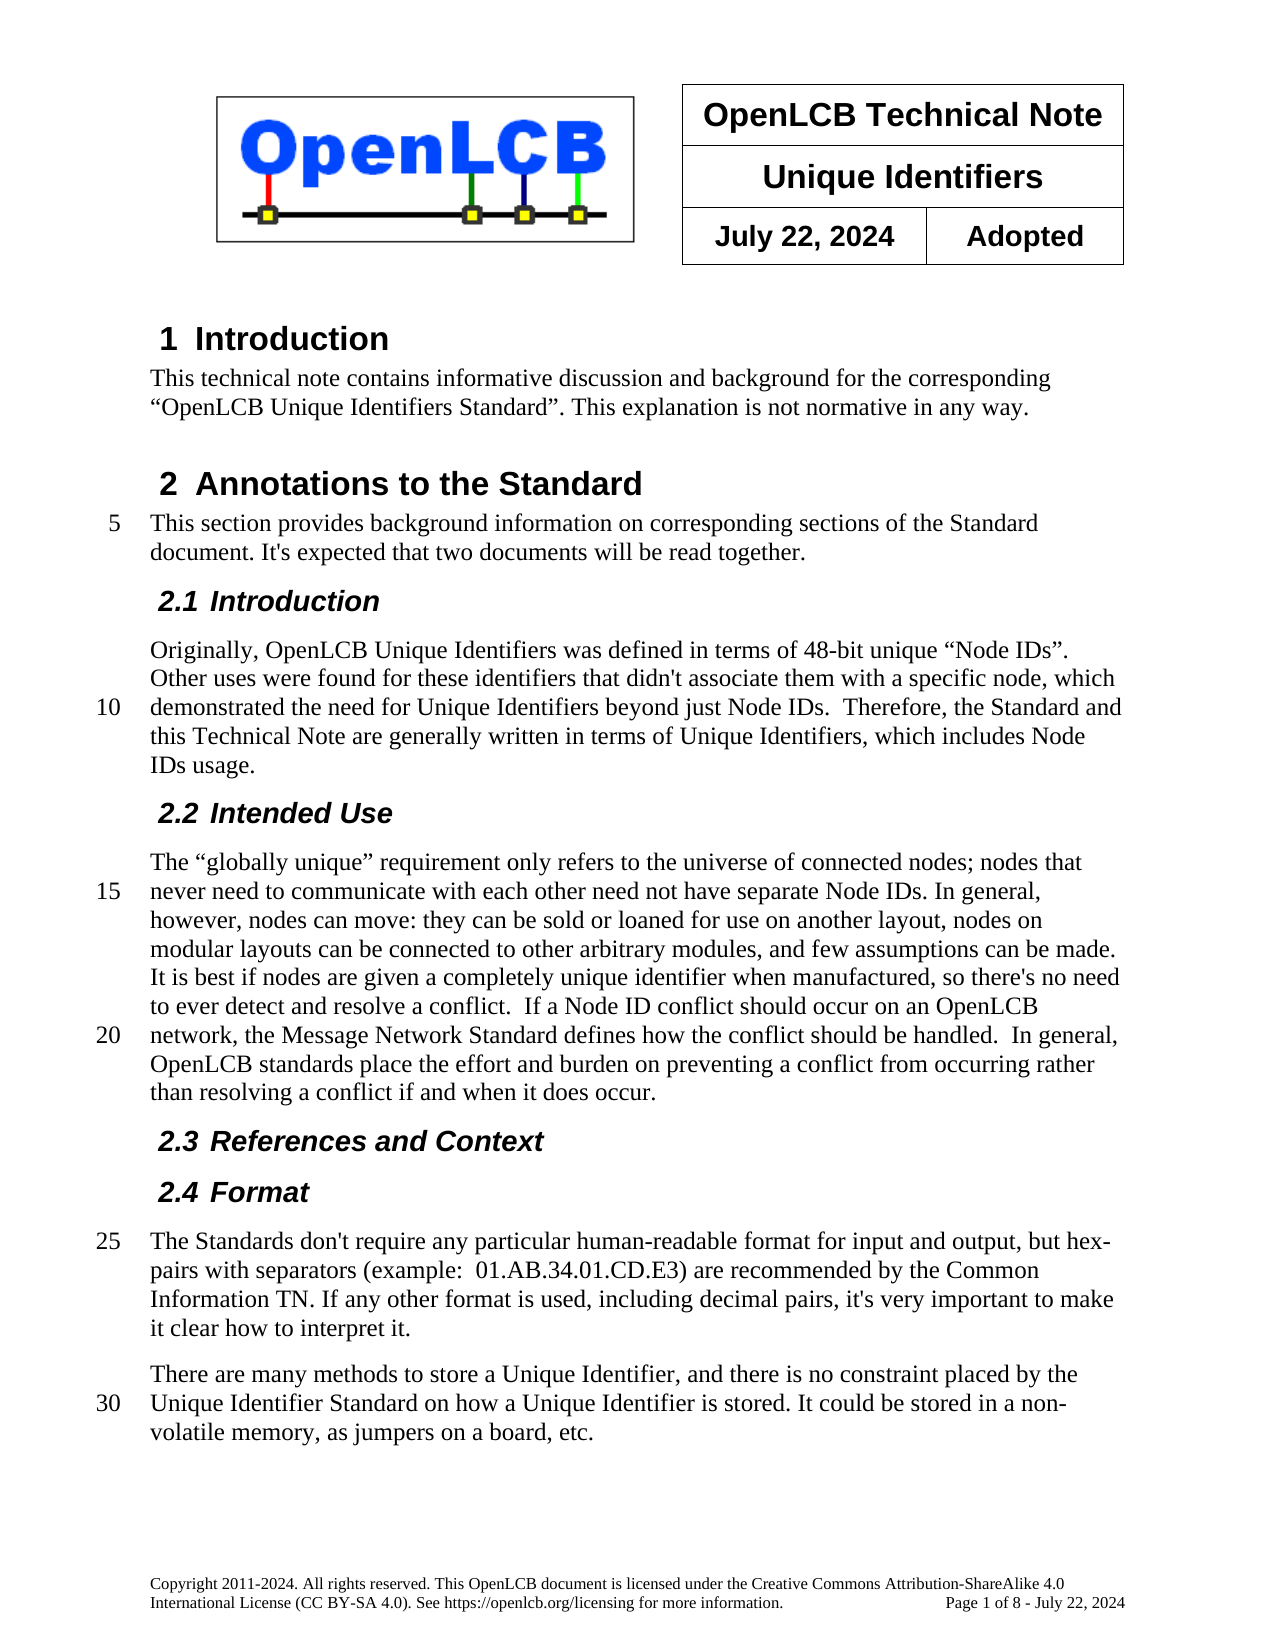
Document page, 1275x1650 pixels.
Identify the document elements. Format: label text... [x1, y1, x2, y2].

text This technical note contains informative discussion and background for the corresponding “OpenLCB Unique Identifiers Standard”. This explanation is not normative in any way. [150, 363, 1125, 421]
subtitle Intended Use [150, 796, 1125, 830]
subtitle Introduction [150, 319, 1125, 357]
text Originally, OpenLCB Unique Identifiers was defined in terms of 48-bit unique “Node IDs”. Other uses were found for these identifiers that didn't associate them with a specific node, which demonstrated the need for Unique Identifiers beyond just Node IDs. Therefore, the Standard and this Technical Note are generally written in terms of Unique Identifiers, which includes Node IDs usage. [150, 635, 1125, 778]
text The Standards don't require any particular human-readable format for input and output, but hex-pairs with separators (example: 01.AB.34.01.CD.E3) are recommended by the Common Information TN. If any other format is used, including decimal pairs, it's very important to make it clear how to interpret it. [150, 1226, 1125, 1341]
subtitle Format [150, 1175, 1125, 1209]
subtitle Introduction [150, 583, 1125, 617]
picture [215, 95, 636, 244]
text There are many methods to store a Unique Identifier, and there is no constraint placed by the Unique Identifier Standard on how a Unique Identifier is stored. It could be stored in a non-volatile memory, as jumpers on a board, etc. [150, 1359, 1125, 1445]
subtitle Annotations to the Standard [150, 464, 1125, 502]
text The “globally unique” requirement only refers to the universe of connected nodes; nodes that never need to communicate with each other need not have separate Node IDs. In general, however, nodes can move: they can be sold or loaned for use on another layout, nodes on modular layouts can be connected to other arbitrary modules, and few assumptions can be made. It is best if nodes are given a completely unique identifier when manufactured, so there's no need to ever detect and resolve a conflict. If a Node ID conflict should occur on an OpenLCB network, the Message Network Standard defines how the conflict should be handled. In general, OpenLCB standards place the effort and burden on preventing a conflict from occurring rather than resolving a conflict if and when it does occur. [150, 847, 1125, 1106]
subtitle References and Context [150, 1124, 1125, 1157]
text This section provides background information on corresponding sections of the Standard document. It's expected that two documents will be read together. [150, 508, 1125, 566]
